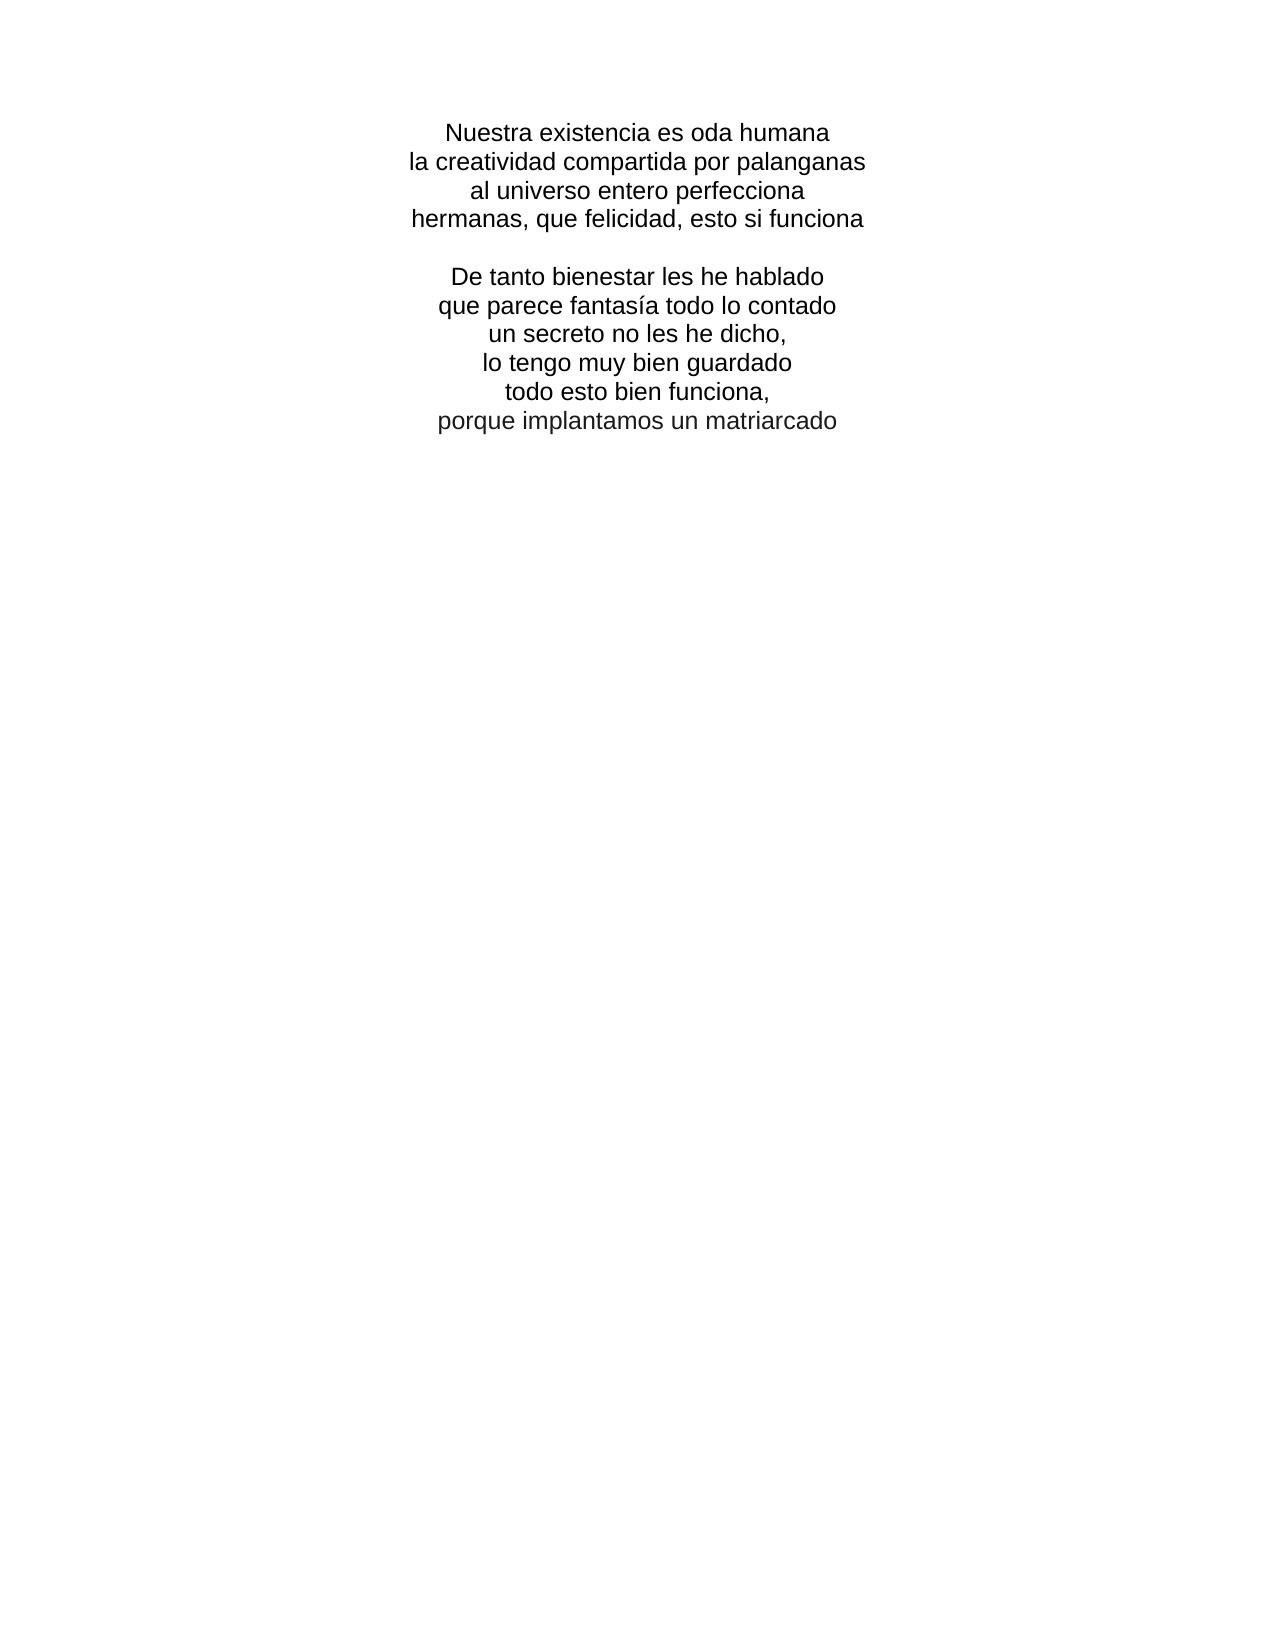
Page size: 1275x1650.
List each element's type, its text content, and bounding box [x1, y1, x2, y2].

text hermanas, que felicidad, esto si funciona [118, 204, 1157, 233]
text un secreto no les he dicho, [118, 319, 1157, 348]
text De tanto bienestar les he hablado [118, 262, 1157, 291]
text Nuestra existencia es oda humana [118, 118, 1157, 147]
text porque implantamos un matriarcado [118, 406, 1157, 434]
text que parece fantasía todo lo contado [118, 291, 1157, 319]
text todo esto bien funciona, [118, 377, 1157, 406]
text al universo entero perfecciona [118, 176, 1157, 204]
text la creatividad compartida por palanganas [118, 147, 1157, 176]
text lo tengo muy bien guardado [118, 348, 1157, 377]
